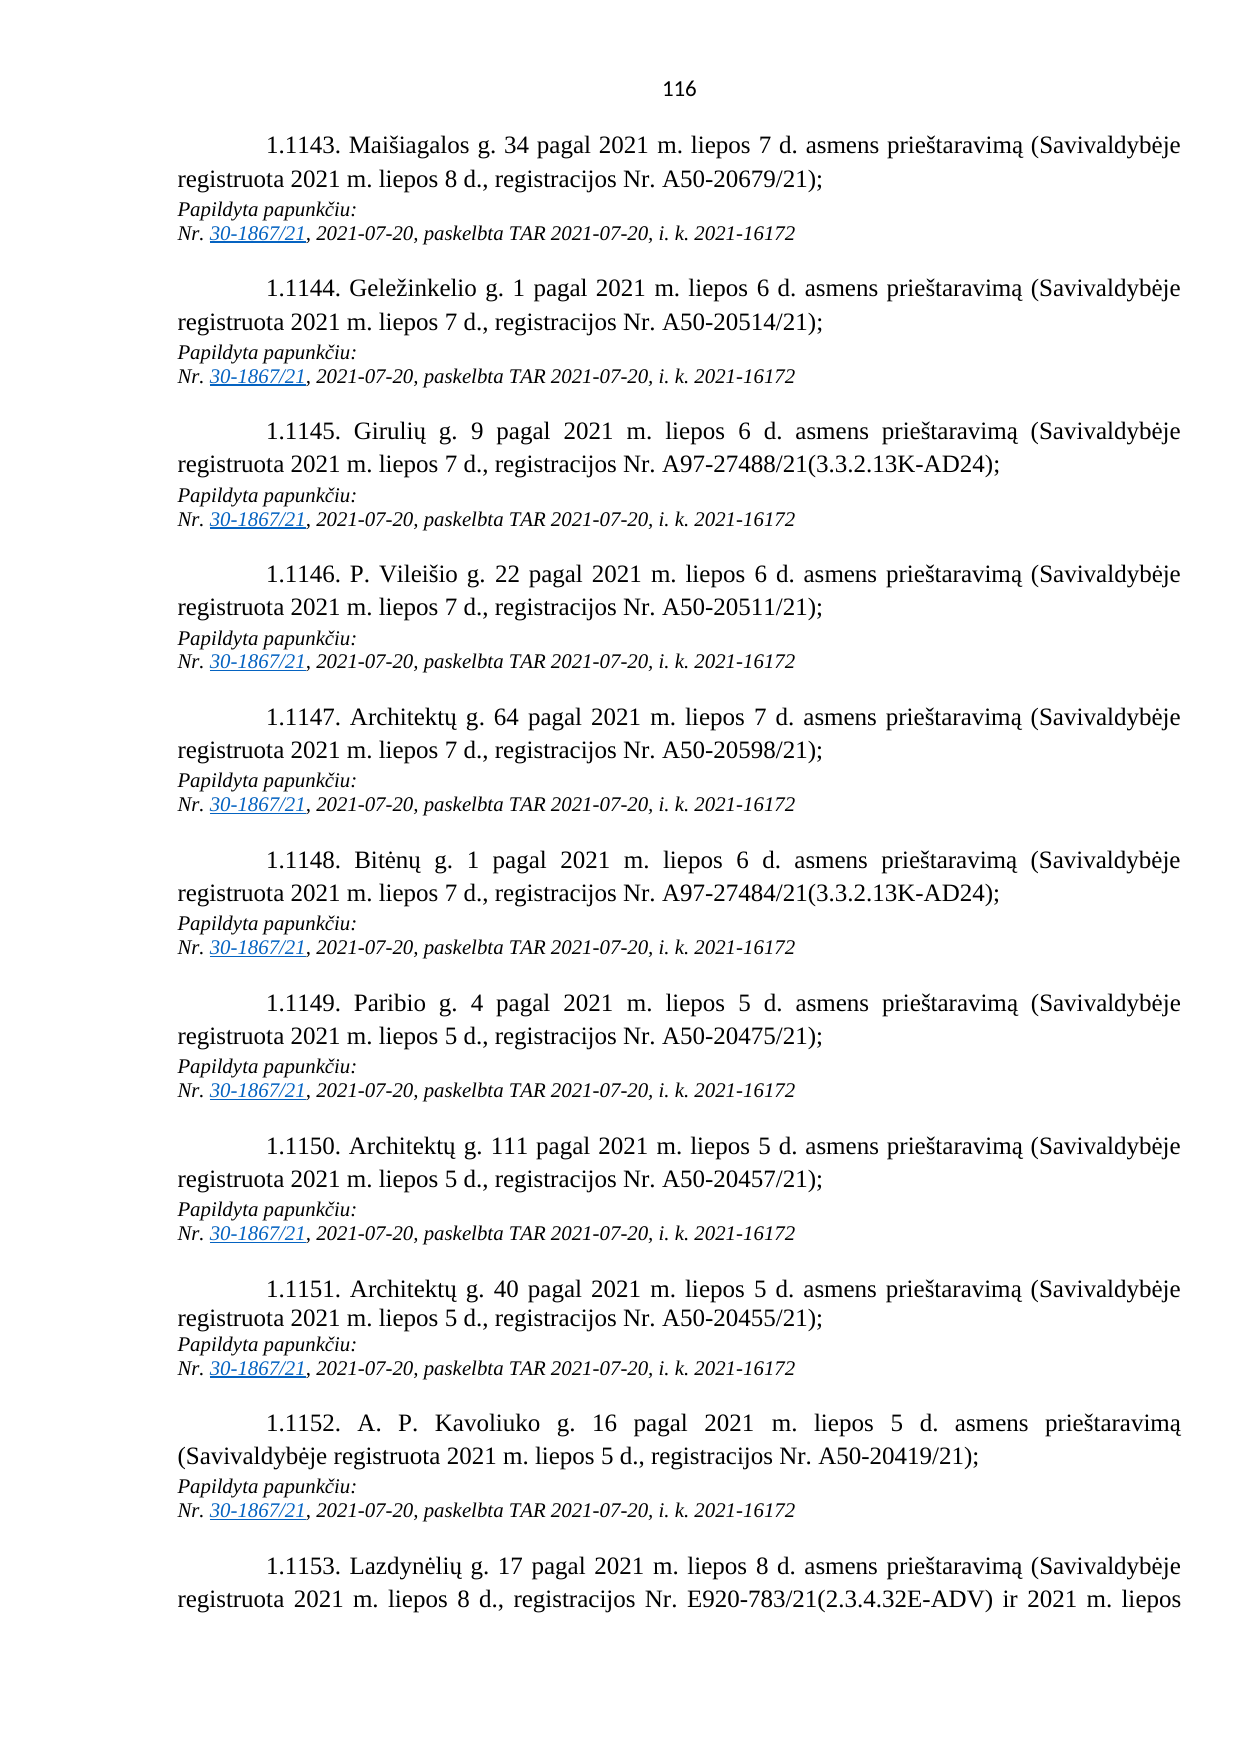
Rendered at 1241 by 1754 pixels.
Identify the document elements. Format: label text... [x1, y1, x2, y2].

text 1.1147. Architektų g. 64 pagal 2021 m. liepos 7 d. asmens prieštaravimą (Savivaldybėje registruota 2021 m. liepos 7 d., registracijos Nr. A50-20598/21); [177, 702, 1181, 764]
text Nr. 30-1867/21, 2021-07-20, paskelbta TAR 2021-07-20, i. k. 2021-16172 [177, 364, 1181, 388]
text Papildyta papunkčiu: [177, 1054, 1181, 1078]
text Papildyta papunkčiu: [177, 482, 1181, 507]
text 1.1144. Geležinkelio g. 1 pagal 2021 m. liepos 6 d. asmens prieštaravimą (Savivaldybėje registruota 2021 m. liepos 7 d., registracijos Nr. A50-20514/21); [177, 273, 1181, 335]
text Nr. 30-1867/21, 2021-07-20, paskelbta TAR 2021-07-20, i. k. 2021-16172 [177, 792, 1181, 816]
text Nr. 30-1867/21, 2021-07-20, paskelbta TAR 2021-07-20, i. k. 2021-16172 [177, 1221, 1181, 1245]
text Papildyta papunkčiu: [177, 911, 1181, 935]
text 1.1146. P. Vileišio g. 22 pagal 2021 m. liepos 6 d. asmens prieštaravimą (Savivaldybėje registruota 2021 m. liepos 7 d., registracijos Nr. A50-20511/21); [177, 559, 1181, 621]
text Papildyta papunkčiu: [177, 1331, 1181, 1356]
text Papildyta papunkčiu: [177, 625, 1181, 649]
text Nr. 30-1867/21, 2021-07-20, paskelbta TAR 2021-07-20, i. k. 2021-16172 [177, 507, 1181, 531]
text Nr. 30-1867/21, 2021-07-20, paskelbta TAR 2021-07-20, i. k. 2021-16172 [177, 1498, 1181, 1522]
text Nr. 30-1867/21, 2021-07-20, paskelbta TAR 2021-07-20, i. k. 2021-16172 [177, 1078, 1181, 1102]
text Papildyta papunkčiu: [177, 197, 1181, 221]
text Nr. 30-1867/21, 2021-07-20, paskelbta TAR 2021-07-20, i. k. 2021-16172 [177, 935, 1181, 959]
text Papildyta papunkčiu: [177, 768, 1181, 792]
text 1.1145. Girulių g. 9 pagal 2021 m. liepos 6 d. asmens prieštaravimą (Savivaldybėje registruota 2021 m. liepos 7 d., registracijos Nr. A97-27488/21(3.3.2.13K-AD24); [177, 416, 1181, 478]
text Papildyta papunkčiu: [177, 1474, 1181, 1498]
text Papildyta papunkčiu: [177, 1197, 1181, 1221]
text 1.1152. A. P. Kavoliuko g. 16 pagal 2021 m. liepos 5 d. asmens prieštaravimą (Savivaldybėje registruota 2021 m. liepos 5 d., registracijos Nr. A50-20419/21); [177, 1408, 1181, 1470]
text 1.1149. Paribio g. 4 pagal 2021 m. liepos 5 d. asmens prieštaravimą (Savivaldybėje registruota 2021 m. liepos 5 d., registracijos Nr. A50-20475/21); [177, 988, 1181, 1050]
text Nr. 30-1867/21, 2021-07-20, paskelbta TAR 2021-07-20, i. k. 2021-16172 [177, 1356, 1181, 1379]
text Papildyta papunkčiu: [177, 339, 1181, 364]
text 1.1151. Architektų g. 40 pagal 2021 m. liepos 5 d. asmens prieštaravimą (Savivaldybėje registruota 2021 m. liepos 5 d., registracijos Nr. A50-20455/21); [177, 1274, 1181, 1331]
text 1.1148. Bitėnų g. 1 pagal 2021 m. liepos 6 d. asmens prieštaravimą (Savivaldybėje registruota 2021 m. liepos 7 d., registracijos Nr. A97-27484/21(3.3.2.13K-AD24); [177, 845, 1181, 907]
text 1.1143. Maišiagalos g. 34 pagal 2021 m. liepos 7 d. asmens prieštaravimą (Savivaldybėje registruota 2021 m. liepos 8 d., registracijos Nr. A50-20679/21); [177, 131, 1181, 192]
text Nr. 30-1867/21, 2021-07-20, paskelbta TAR 2021-07-20, i. k. 2021-16172 [177, 649, 1181, 673]
text 1.1150. Architektų g. 111 pagal 2021 m. liepos 5 d. asmens prieštaravimą (Savivaldybėje registruota 2021 m. liepos 5 d., registracijos Nr. A50-20457/21); [177, 1131, 1181, 1193]
text 1.1153. Lazdynėlių g. 17 pagal 2021 m. liepos 8 d. asmens prieštaravimą (Savivaldybėje registruota 2021 m. liepos 8 d., registracijos Nr. E920-783/21(2.3.4.32E-ADV) ir 2021 m. liepos [177, 1551, 1181, 1613]
text Nr. 30-1867/21, 2021-07-20, paskelbta TAR 2021-07-20, i. k. 2021-16172 [177, 221, 1181, 245]
